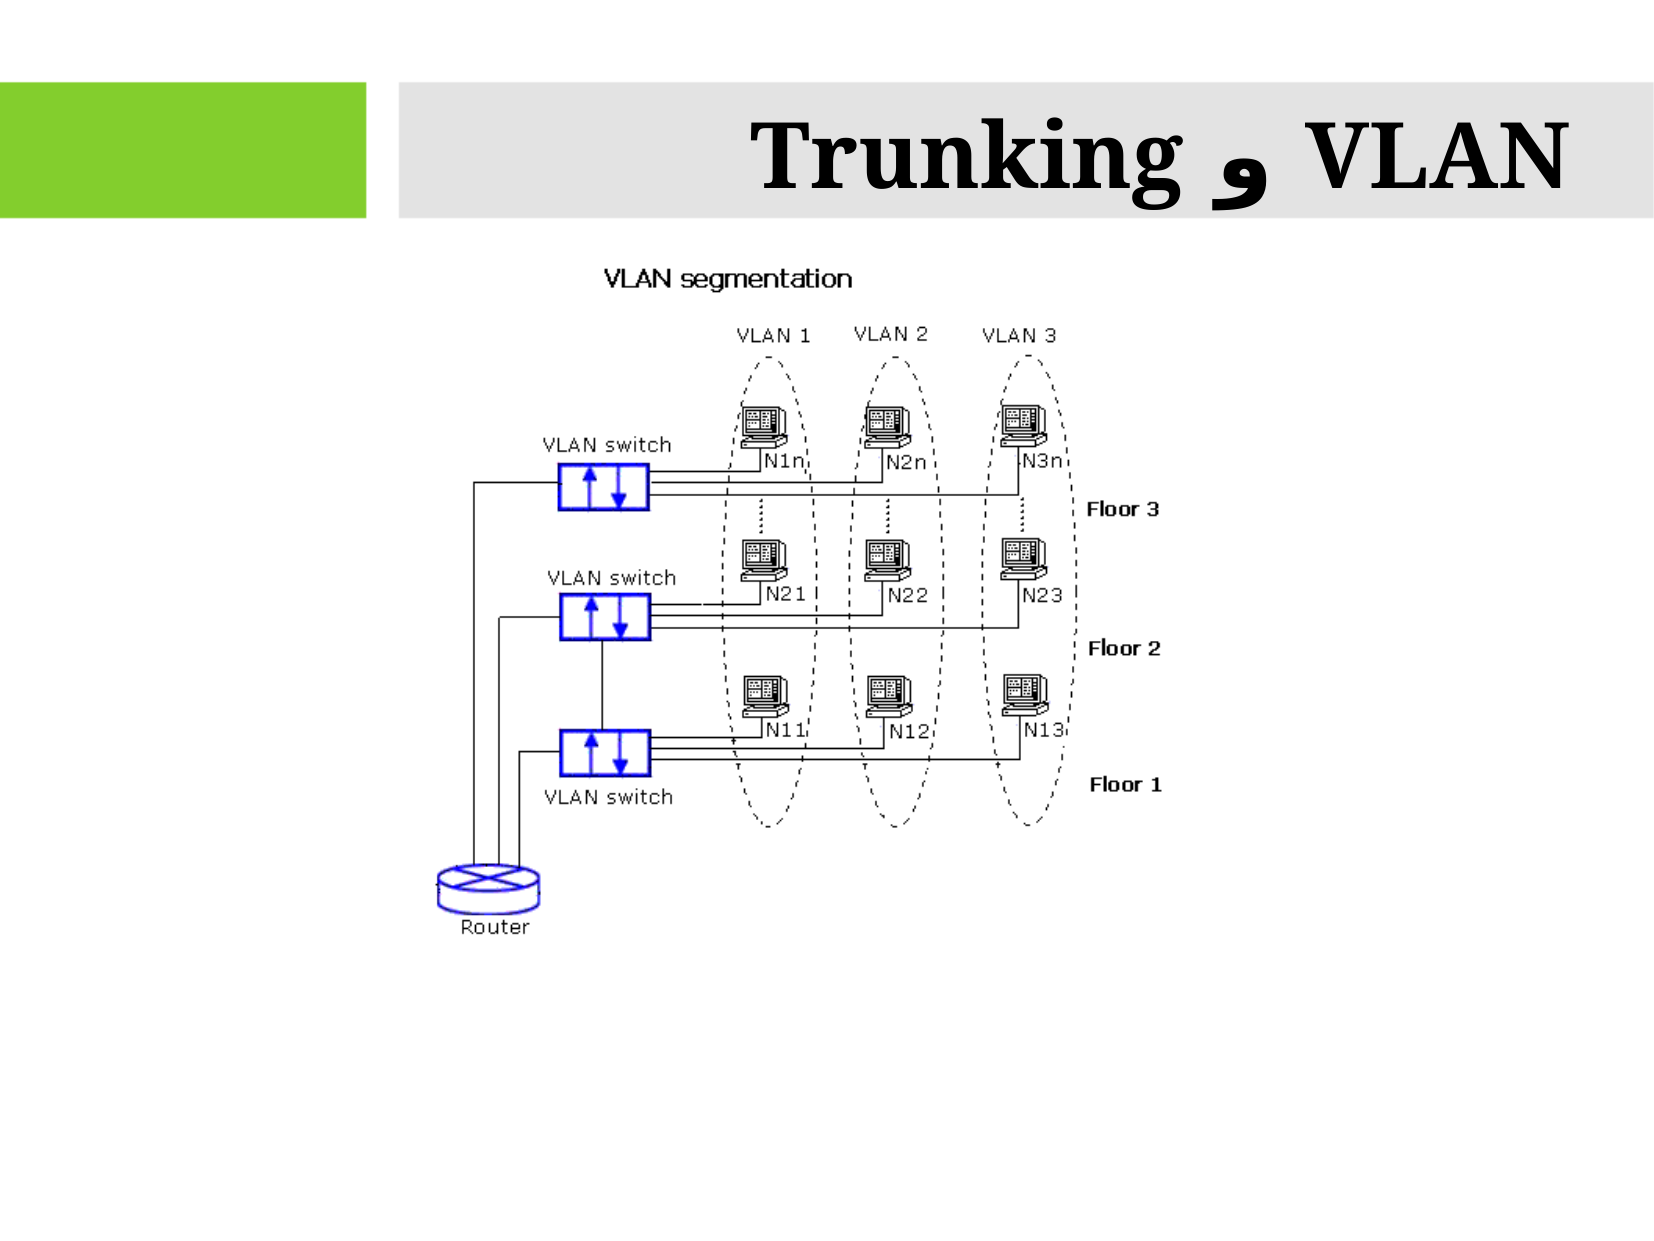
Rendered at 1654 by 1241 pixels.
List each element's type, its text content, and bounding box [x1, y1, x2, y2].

picture [0, 0, 1654, 1241]
title VLAN و Trunking [82, 49, 1571, 257]
